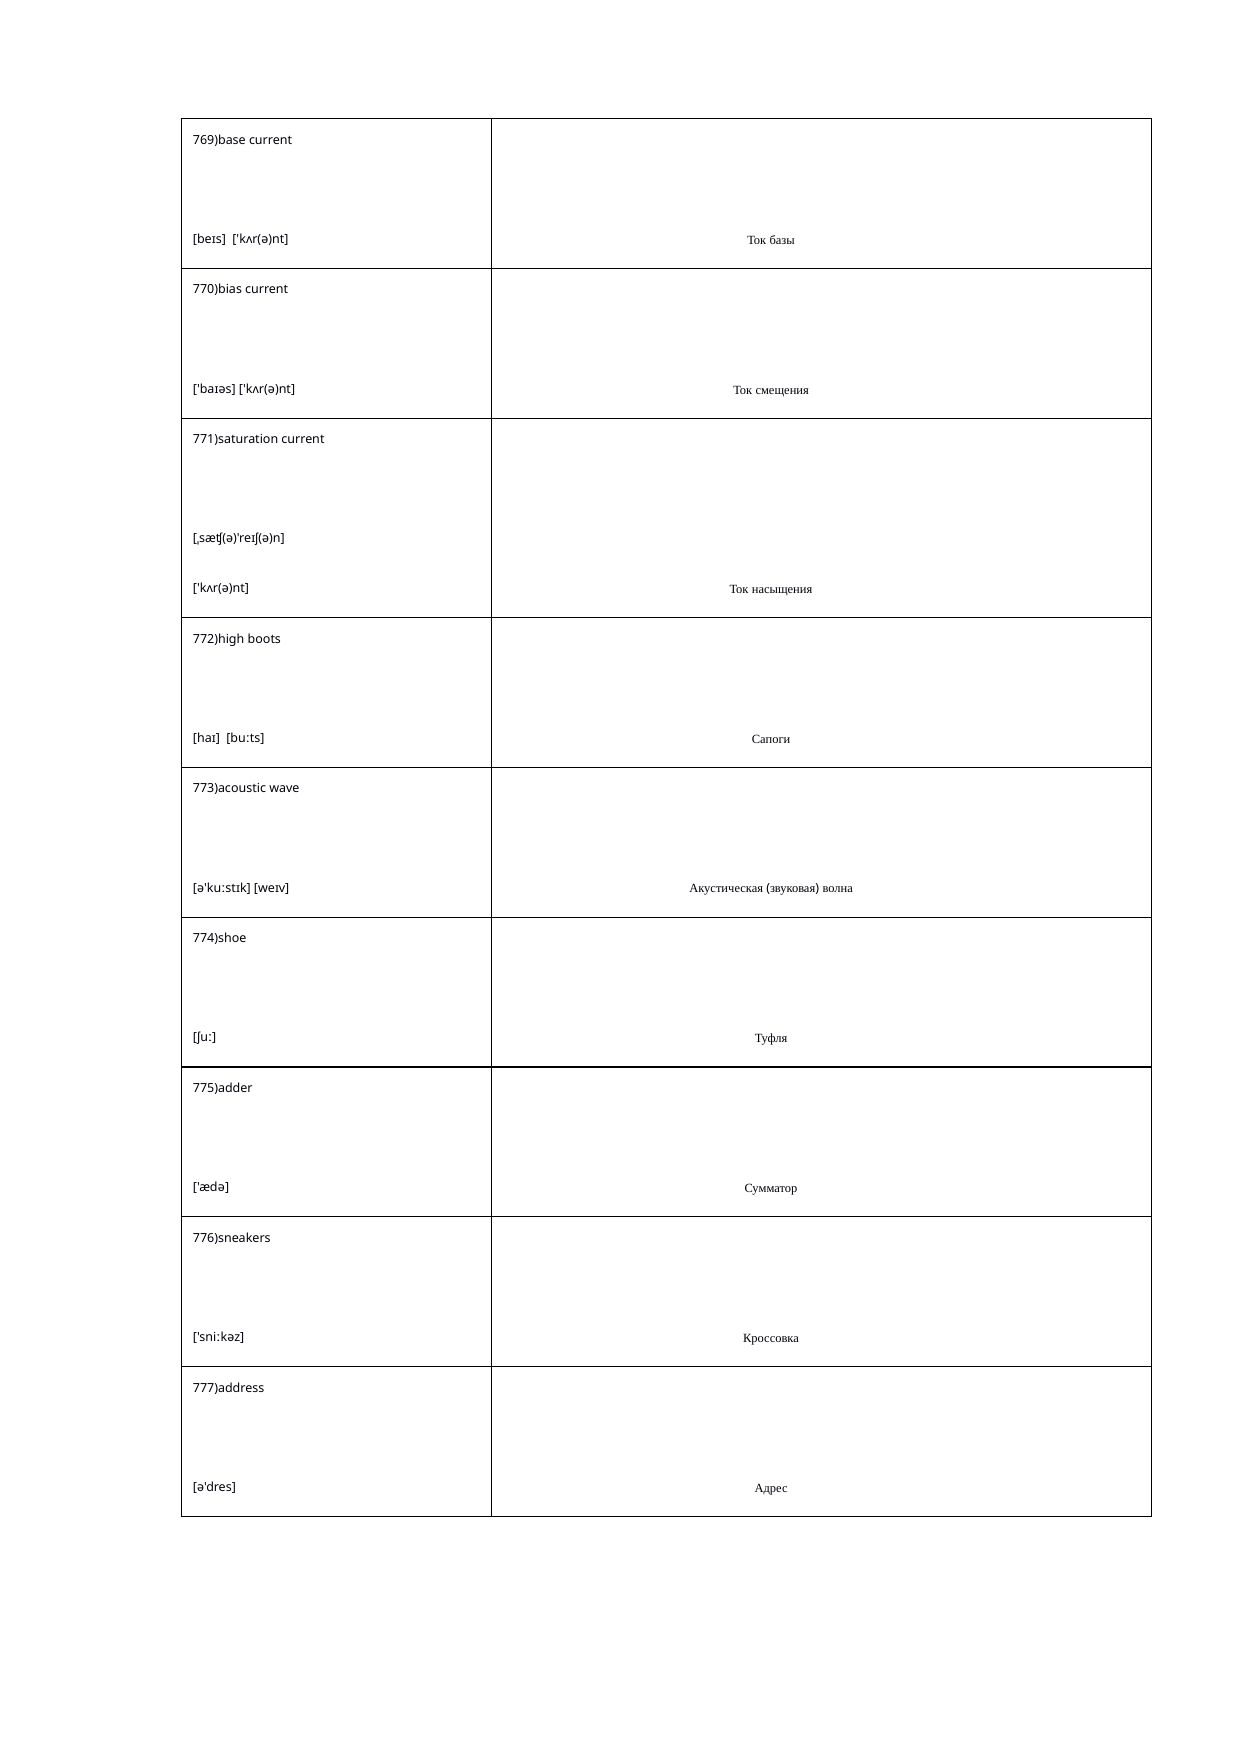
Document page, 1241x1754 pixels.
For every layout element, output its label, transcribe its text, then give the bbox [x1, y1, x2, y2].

table_cell 776)sneakers ['sniːkəz] [182, 1217, 491, 1366]
table_cell Кроссовка [492, 1217, 1151, 1366]
table_cell 771)saturation current [ˌsæʧ(ə)'reɪʃ(ə)n] ['kʌr(ə)nt] [182, 419, 491, 617]
table_cell Ток базы [492, 119, 1151, 268]
table_cell 775)adder ['ædə] [182, 1068, 491, 1216]
table_cell Туфля [492, 918, 1151, 1066]
table_cell 772)high boots [haɪ] [buːts] [182, 618, 491, 767]
table_cell 773)acoustic wave [ə'kuːstɪk] [weɪv] [182, 768, 491, 917]
table_cell 774)shoe [ʃuː] [182, 918, 491, 1066]
table_cell 769)base current [beɪs] ['kʌr(ə)nt] [182, 119, 491, 268]
table_cell Сапоги [492, 618, 1151, 767]
table_cell Ток смещения [492, 269, 1151, 418]
table_cell Адрес [492, 1367, 1151, 1516]
table_cell Акустическая (звуковая) волна [492, 768, 1151, 917]
table_cell 770)bias current ['baɪəs] ['kʌr(ə)nt] [182, 269, 491, 418]
table_cell Сумматор [492, 1068, 1151, 1216]
table_cell Ток насыщения [492, 419, 1151, 617]
table_cell 777)address [ə'dres] [182, 1367, 491, 1516]
